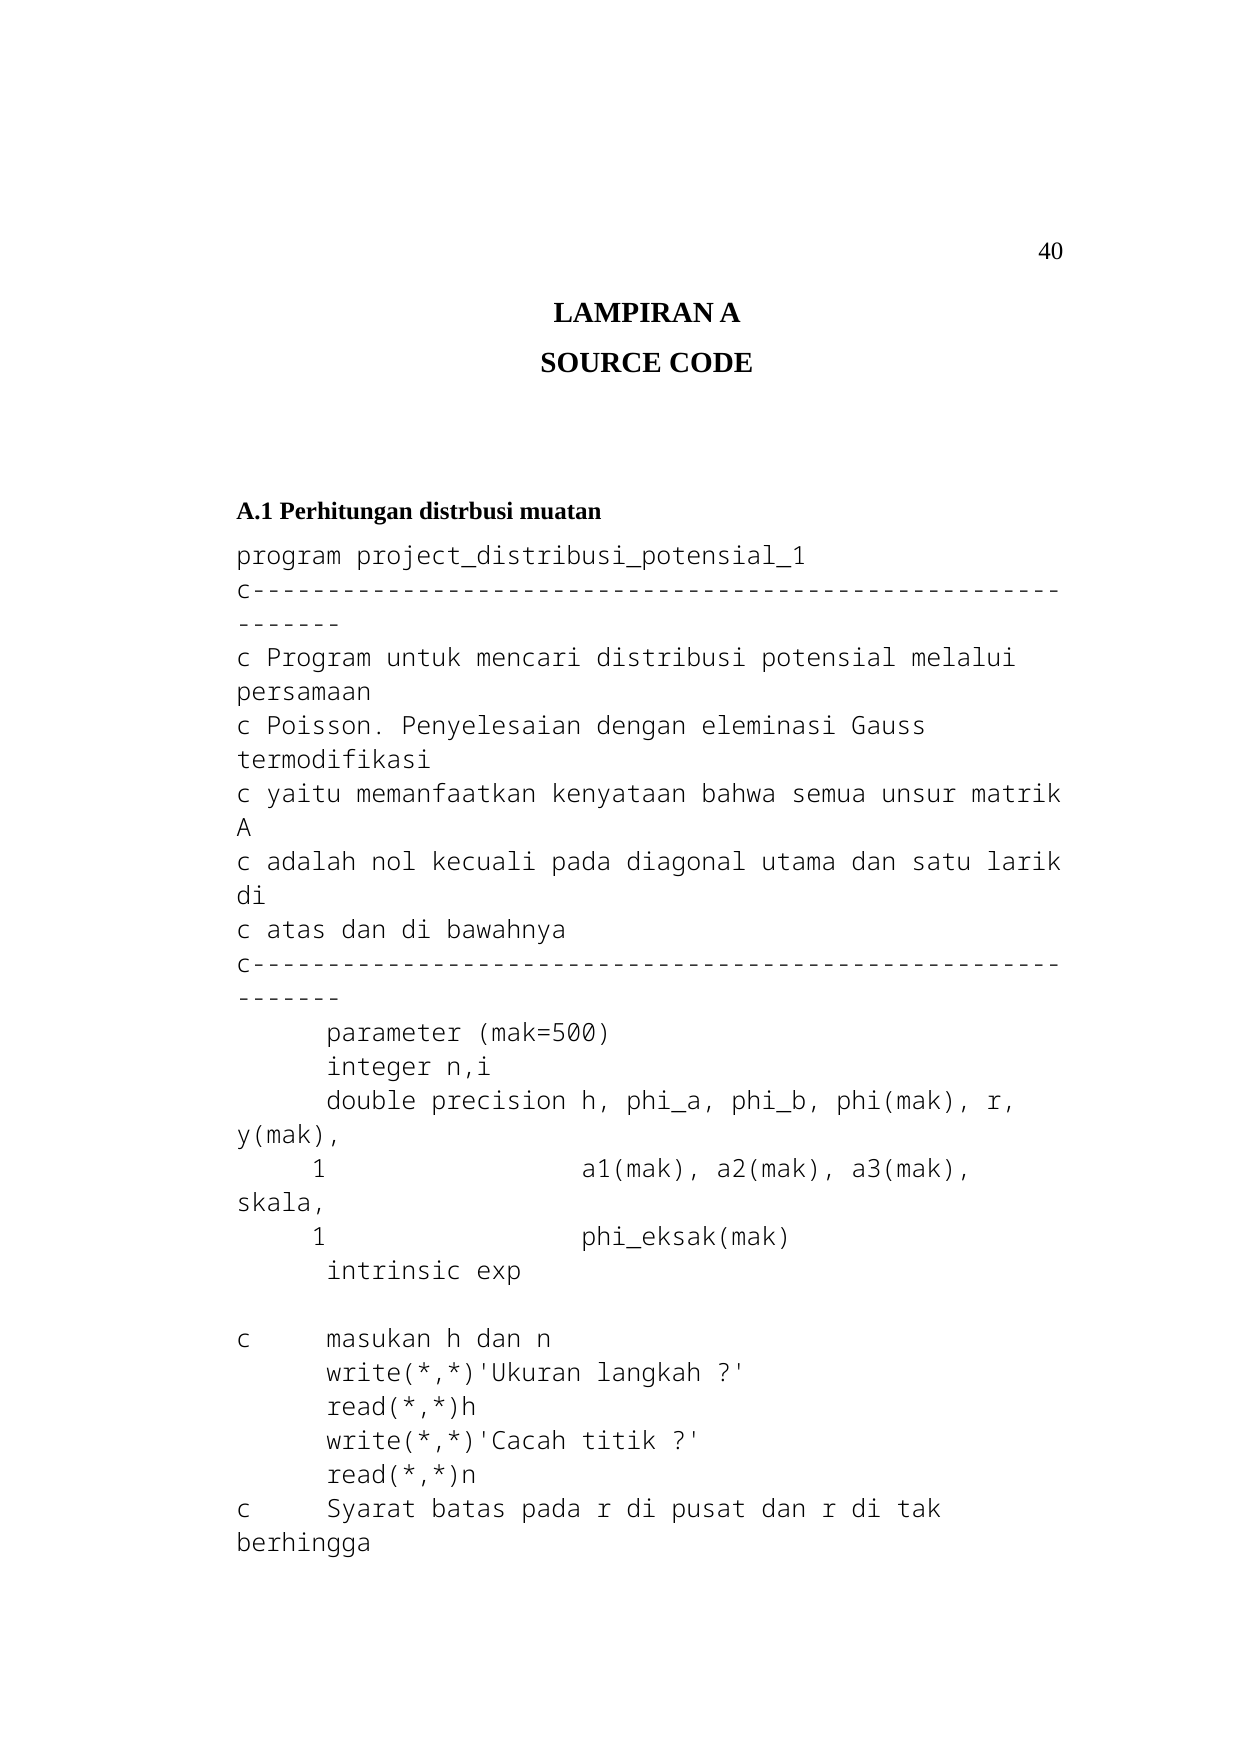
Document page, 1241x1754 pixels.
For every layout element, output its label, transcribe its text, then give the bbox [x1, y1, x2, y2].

text write(*,*)'Cacah titik ?' [236, 1423, 1063, 1457]
text read(*,*)h [236, 1389, 1063, 1423]
text c yaitu memanfaatkan kenyataan bahwa semua unsur matrik A [236, 776, 1063, 844]
subtitle Source code [230, 295, 1063, 379]
text c Poisson. Penyelesaian dengan eleminasi Gauss termodifikasi [236, 708, 1063, 776]
text program project_distribusi_potensial_1 [236, 537, 1063, 571]
text double precision h, phi_a, phi_b, phi(mak), r, y(mak), [236, 1082, 1063, 1150]
subtitle Perhitungan distrbusi muatan [236, 496, 1063, 525]
text write(*,*)'Ukuran langkah ?' [236, 1355, 1063, 1389]
text c Program untuk mencari distribusi potensial melalui persamaan [236, 639, 1063, 708]
text 1 a1(mak), a2(mak), a3(mak), skala, [236, 1150, 1063, 1218]
text c Syarat batas pada r di pusat dan r di tak berhingga [236, 1491, 1063, 1559]
text c adalah nol kecuali pada diagonal utama dan satu larik di [236, 844, 1063, 912]
text integer n,i [236, 1048, 1063, 1082]
text c atas dan di bawahnya [236, 912, 1063, 946]
text c masukan h dan n [236, 1321, 1063, 1355]
text parameter (mak=500) [236, 1014, 1063, 1048]
text read(*,*)n [236, 1457, 1063, 1491]
text intrinsic exp [236, 1253, 1063, 1287]
text c------------------------------------------------------------- [236, 946, 1063, 1014]
text 1 phi_eksak(mak) [236, 1218, 1063, 1253]
text c------------------------------------------------------------- [236, 571, 1063, 639]
